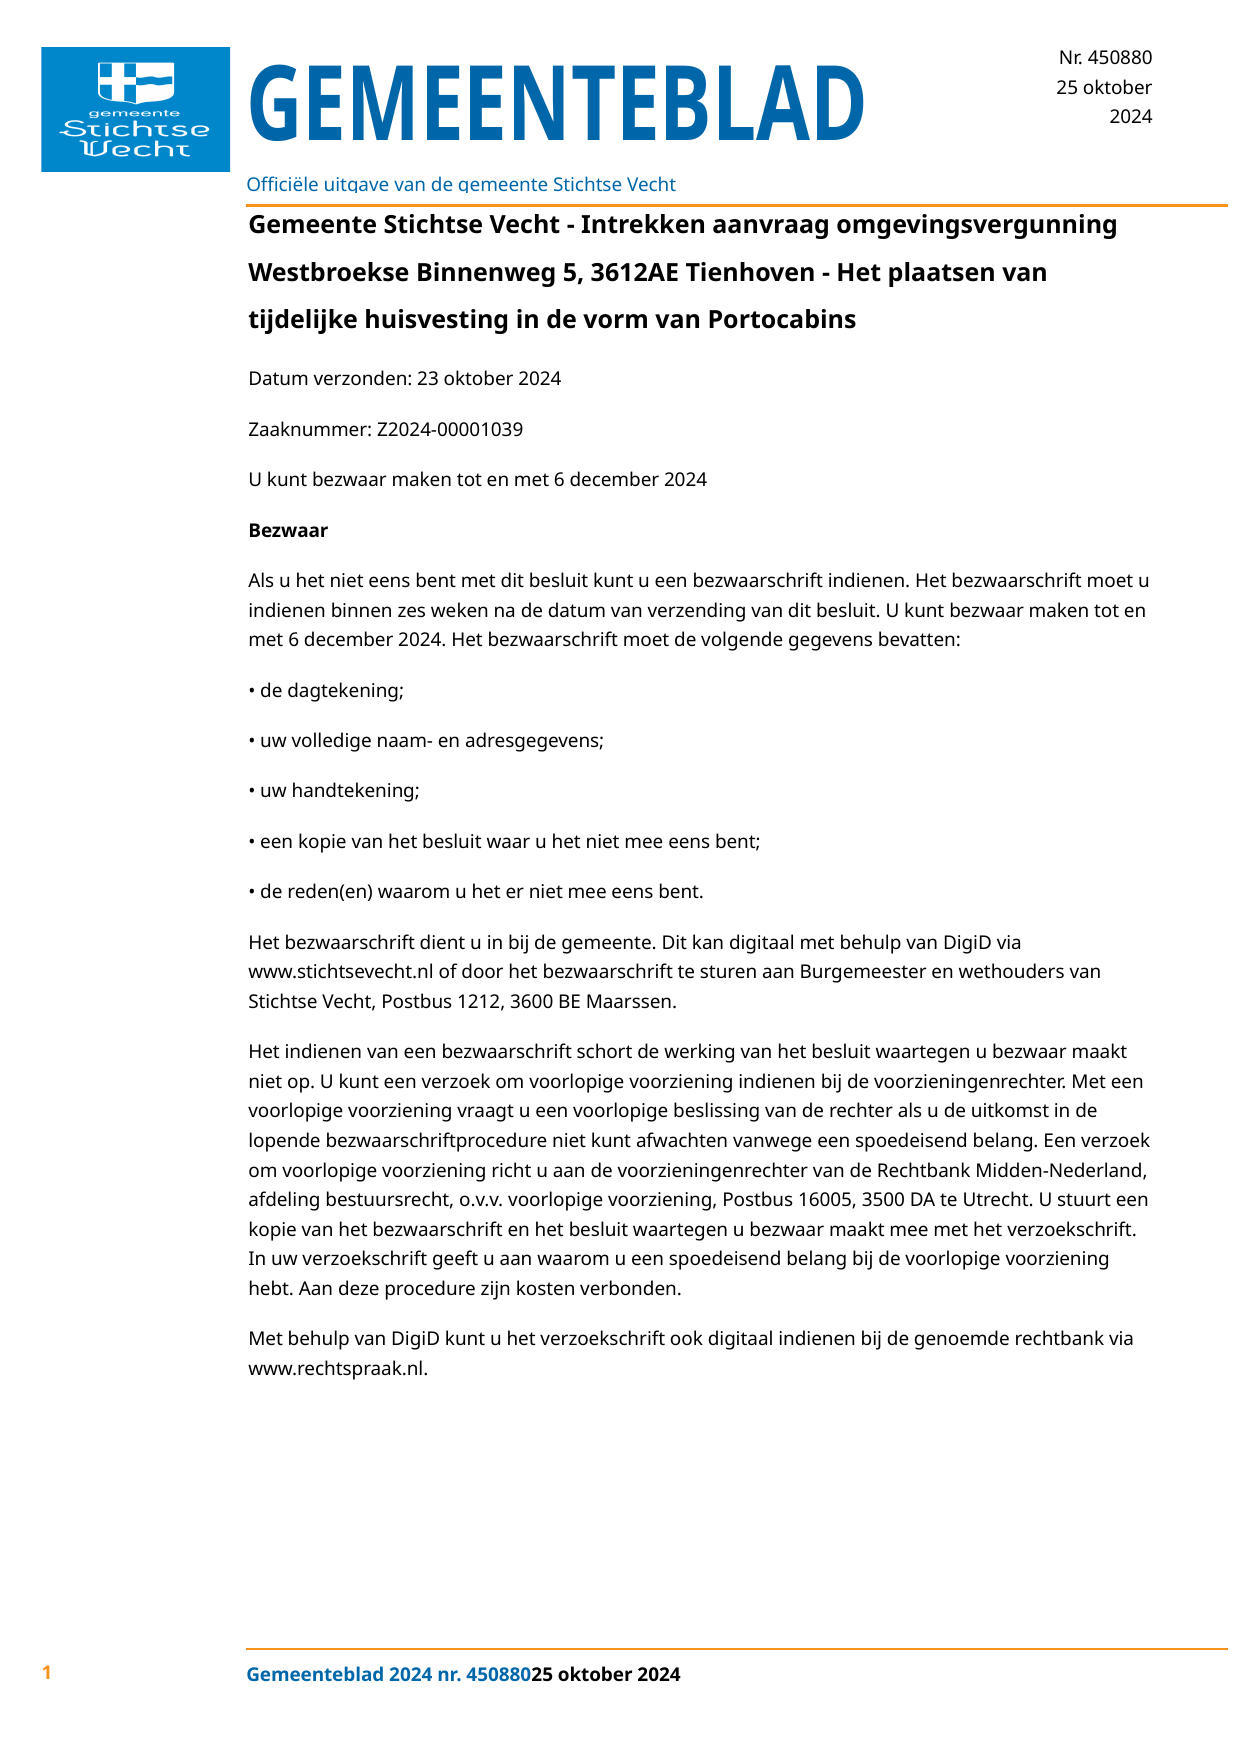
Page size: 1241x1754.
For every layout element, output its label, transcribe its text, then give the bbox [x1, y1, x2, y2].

text U kunt bezwaar maken tot en met 6 december 2024 [248, 466, 1152, 492]
text Het bezwaarschrift dient u in bij de gemeente. Dit kan digitaal met behulp van DigiD via www.stichtsevecht.nl of door het bezwaarschrift te sturen aan Burgemeester en wethouders van Stichtse Vecht, Postbus 1212, 3600 BE Maarssen. [248, 929, 1152, 1014]
text Als u het niet eens bent met dit besluit kunt u een bezwaarschrift indienen. Het bezwaarschrift moet u indienen binnen zes weken na de datum van verzending van dit besluit. U kunt bezwaar maken tot en met 6 december 2024. Het bezwaarschrift moet de volgende gegevens bevatten: [248, 567, 1152, 652]
text • uw volledige naam- en adresgegevens; [248, 727, 1152, 753]
picture [99, 63, 135, 101]
text Bezwaar [248, 517, 1152, 542]
text • de reden(en) waarom u het er niet mee eens bent. [248, 878, 1152, 904]
text Gemeente Stichtse Vecht - Intrekken aanvraag omgevingsvergunning Westbroekse Binnenweg 5, 3612AE Tienhoven - Het plaatsen van tijdelijke huisvesting in de vorm van Portocabins [248, 207, 1152, 336]
picture [137, 63, 174, 103]
text • een kopie van het besluit waar u het niet mee eens bent; [248, 828, 1152, 854]
text Zaaknummer: Z2024-00001039 [248, 416, 1152, 442]
text Het indienen van een bezwaarschrift schort de werking van het besluit waartegen u bezwaar maakt niet op. U kunt een verzoek om voorlopige voorziening indienen bij de voorzieningenrechter. Met een voorlopige voorziening vraagt u een voorlopige beslissing van de rechter als u de uitkomst in de lopende bezwaarschriftprocedure niet kunt afwachten vanwege een spoedeisend belang. Een verzoek om voorlopige voorziening richt u aan de voorzieningenrechter van de Rechtbank Midden-Nederland, afdeling bestuursrecht, o.v.v. voorlopige voorziening, Postbus 16005, 3500 DA te Utrecht. U stuurt een kopie van het bezwaarschrift en het besluit waartegen u bezwaar maakt mee met het verzoekschrift. In uw verzoekschrift geeft u aan waarom u een spoedeisend belang bij de voorlopige voorziening hebt. Aan deze procedure zijn kosten verbonden. [248, 1038, 1152, 1301]
text • de dagtekening; [248, 677, 1152, 702]
text • uw handtekening; [248, 778, 1152, 803]
text Met behulp van DigiD kunt u het verzoekschrift ook digitaal indienen bij de genoemde rechtbank via www.rechtspraak.nl. [248, 1326, 1152, 1381]
text Datum verzonden: 23 oktober 2024 [248, 366, 1152, 391]
